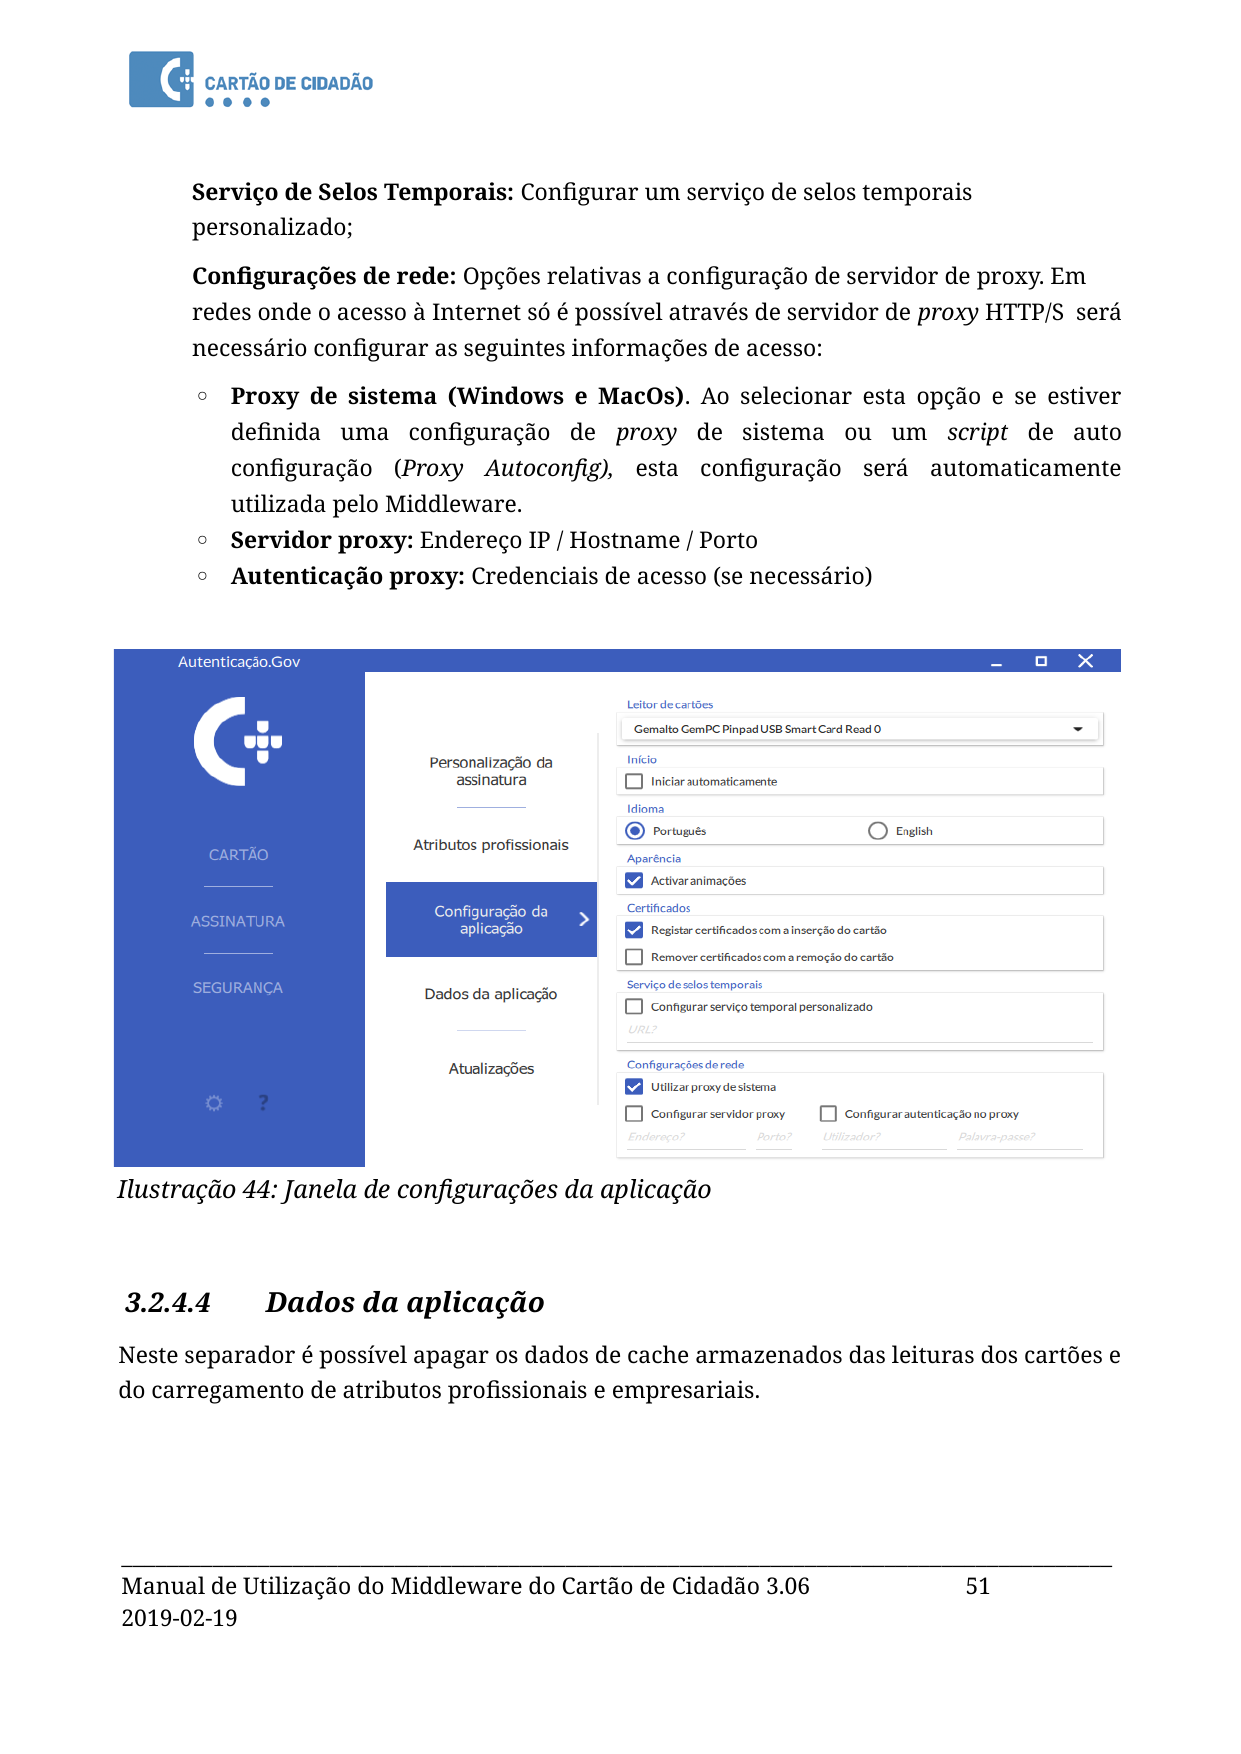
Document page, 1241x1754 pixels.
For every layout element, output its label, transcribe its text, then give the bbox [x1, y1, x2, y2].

list Proxy de sistema (Windows e MacOs). Ao selecionar esta opção e se estiver definida uma configuração de proxy de sistema ou um script de auto configuração (Proxy Autoconfig), esta configuração será automaticamente utilizada pelo Middleware. [193, 380, 1122, 519]
subtitle Dados da aplicação [118, 1283, 1122, 1320]
text Neste separador é possível apagar os dados de cache armazenados das leituras dos cartões e do carregamento de atributos profissionais e empresariais. [118, 1338, 1122, 1406]
list Servidor proxy: Endereço IP / Hostname / Porto [193, 524, 1122, 555]
picture [113, 649, 1121, 1167]
list Autenticação proxy: Credenciais de acesso (se necessário) [193, 560, 1122, 591]
picture [127, 45, 420, 115]
text Configurações de rede: Opções relativas a configuração de servidor de proxy. Em redes onde o acesso à Internet só é possível através de servidor de proxy HTTP/S será necessário configurar as seguintes informações de acesso: [192, 260, 1122, 363]
text Serviço de Selos Temporais: Configurar um serviço de selos temporais personalizado; [192, 175, 1122, 243]
text Ilustração 44: Janela de configurações da aplicação [117, 1167, 1118, 1206]
